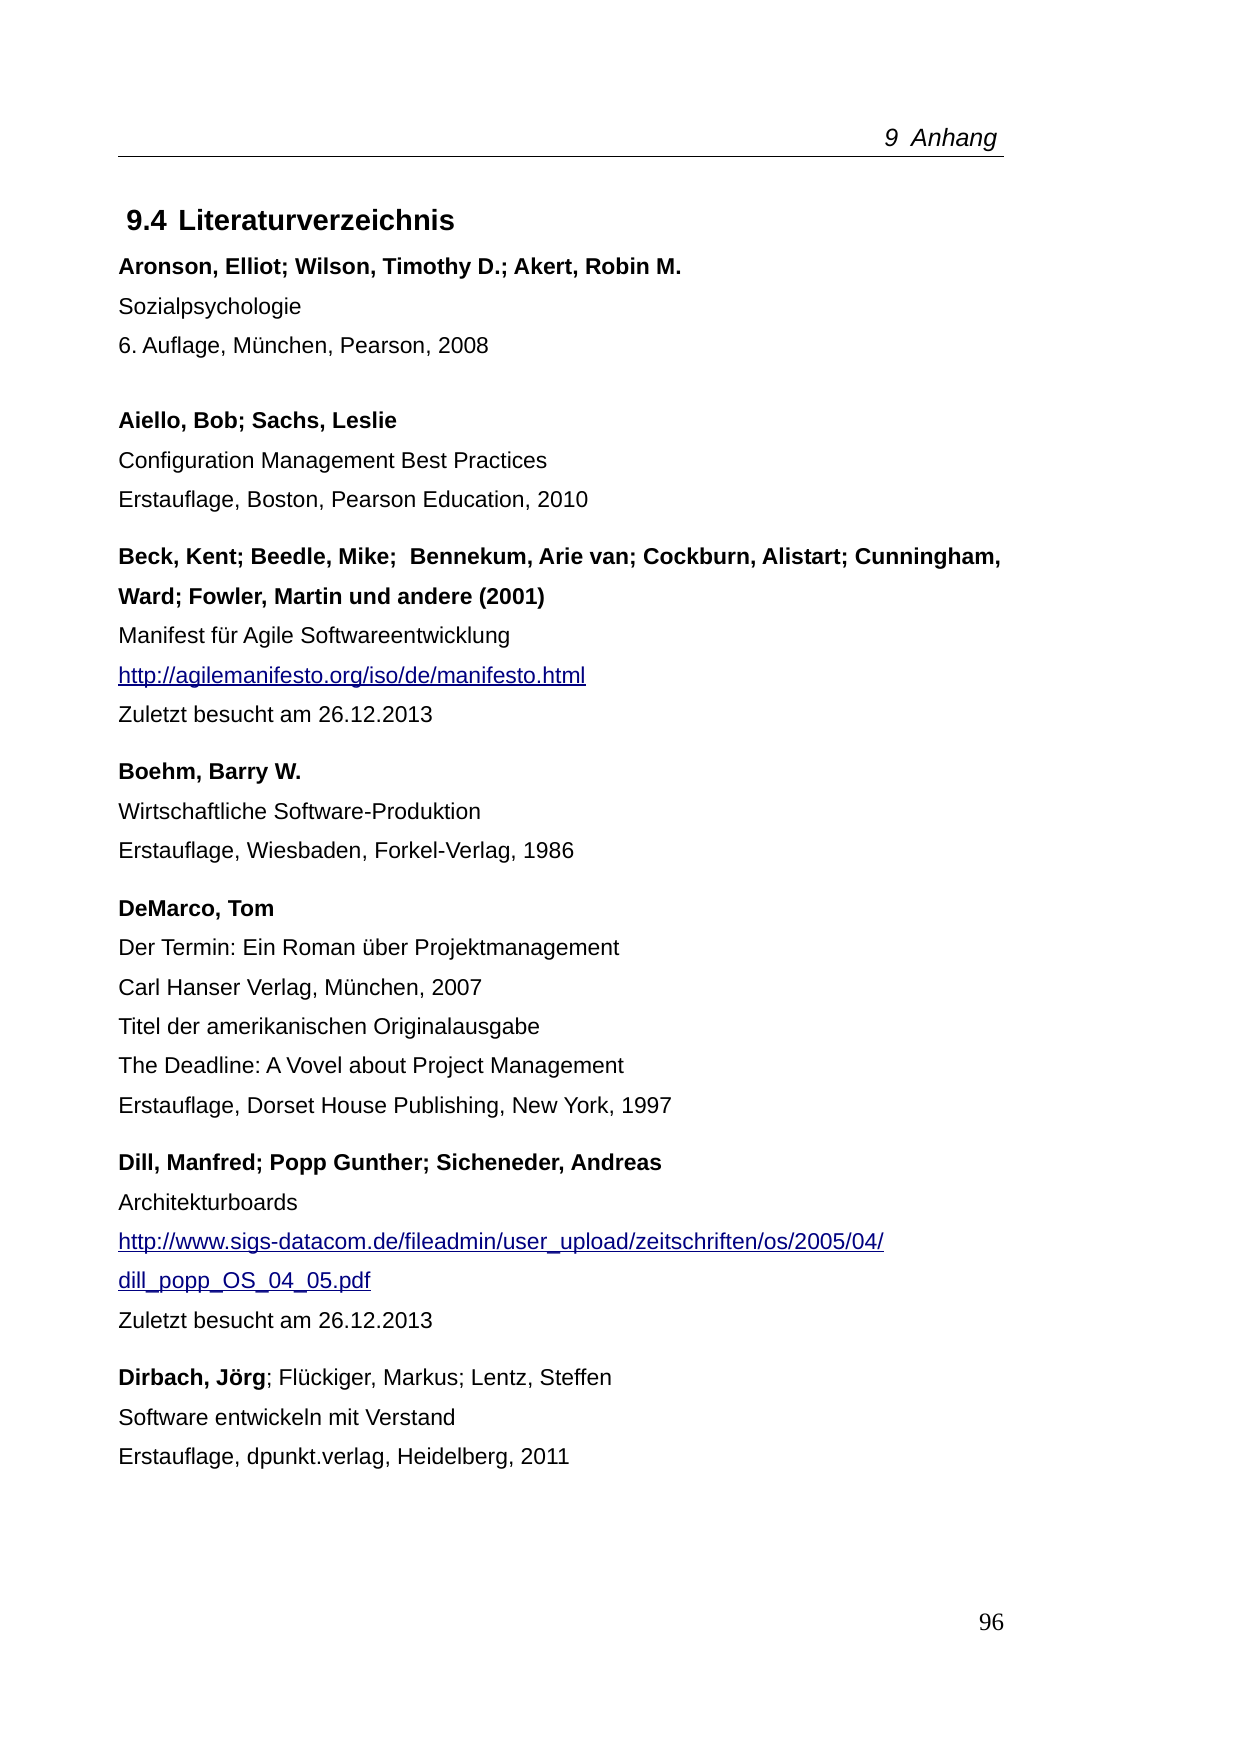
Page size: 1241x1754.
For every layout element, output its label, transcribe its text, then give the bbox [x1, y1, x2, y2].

text Dirbach, Jörg; Flückiger, Markus; Lentz, Steffen Software entwickeln mit Verstand Erstauflage, dpunkt.verlag, Heidelberg, 2011 [118, 1364, 1004, 1469]
text DeMarco, Tom Der Termin: Ein Roman über Projektmanagement Carl Hanser Verlag, München, 2007 Titel der amerikanischen Originalausgabe The Deadline: A Vovel about Project Management Erstauflage, Dorset House Publishing, New York, 1997 [118, 894, 1004, 1118]
subtitle Literaturverzeichnis [118, 203, 1004, 236]
text Beck, Kent; Beedle, Mike; Bennekum, Arie van; Cockburn, Alistart; Cunningham, Ward; Fowler, Martin und andere (2001) Manifest für Agile Softwareentwicklung http://agilemanifesto.org/iso/de/manifesto.html Zuletzt besucht am 26.12.2013 [118, 543, 1004, 727]
text Dill, Manfred; Popp Gunther; Sicheneder, Andreas Architekturboards http://www.sigs-datacom.de/fileadmin/user_upload/zeitschriften/os/2005/04/dill_popp_OS_04_05.pdf Zuletzt besucht am 26.12.2013 [118, 1149, 1004, 1333]
text Boehm, Barry W. Wirtschaftliche Software-Produktion Erstauflage, Wiesbaden, Forkel-Verlag, 1986 [118, 758, 1004, 864]
text Aronson, Elliot; Wilson, Timothy D.; Akert, Robin M. Sozialpsychologie 6. Auflage, München, Pearson, 2008 [118, 253, 1004, 358]
text Aiello, Bob; Sachs, Leslie Configuration Management Best Practices Erstauflage, Boston, Pearson Education, 2010 [118, 407, 1004, 512]
